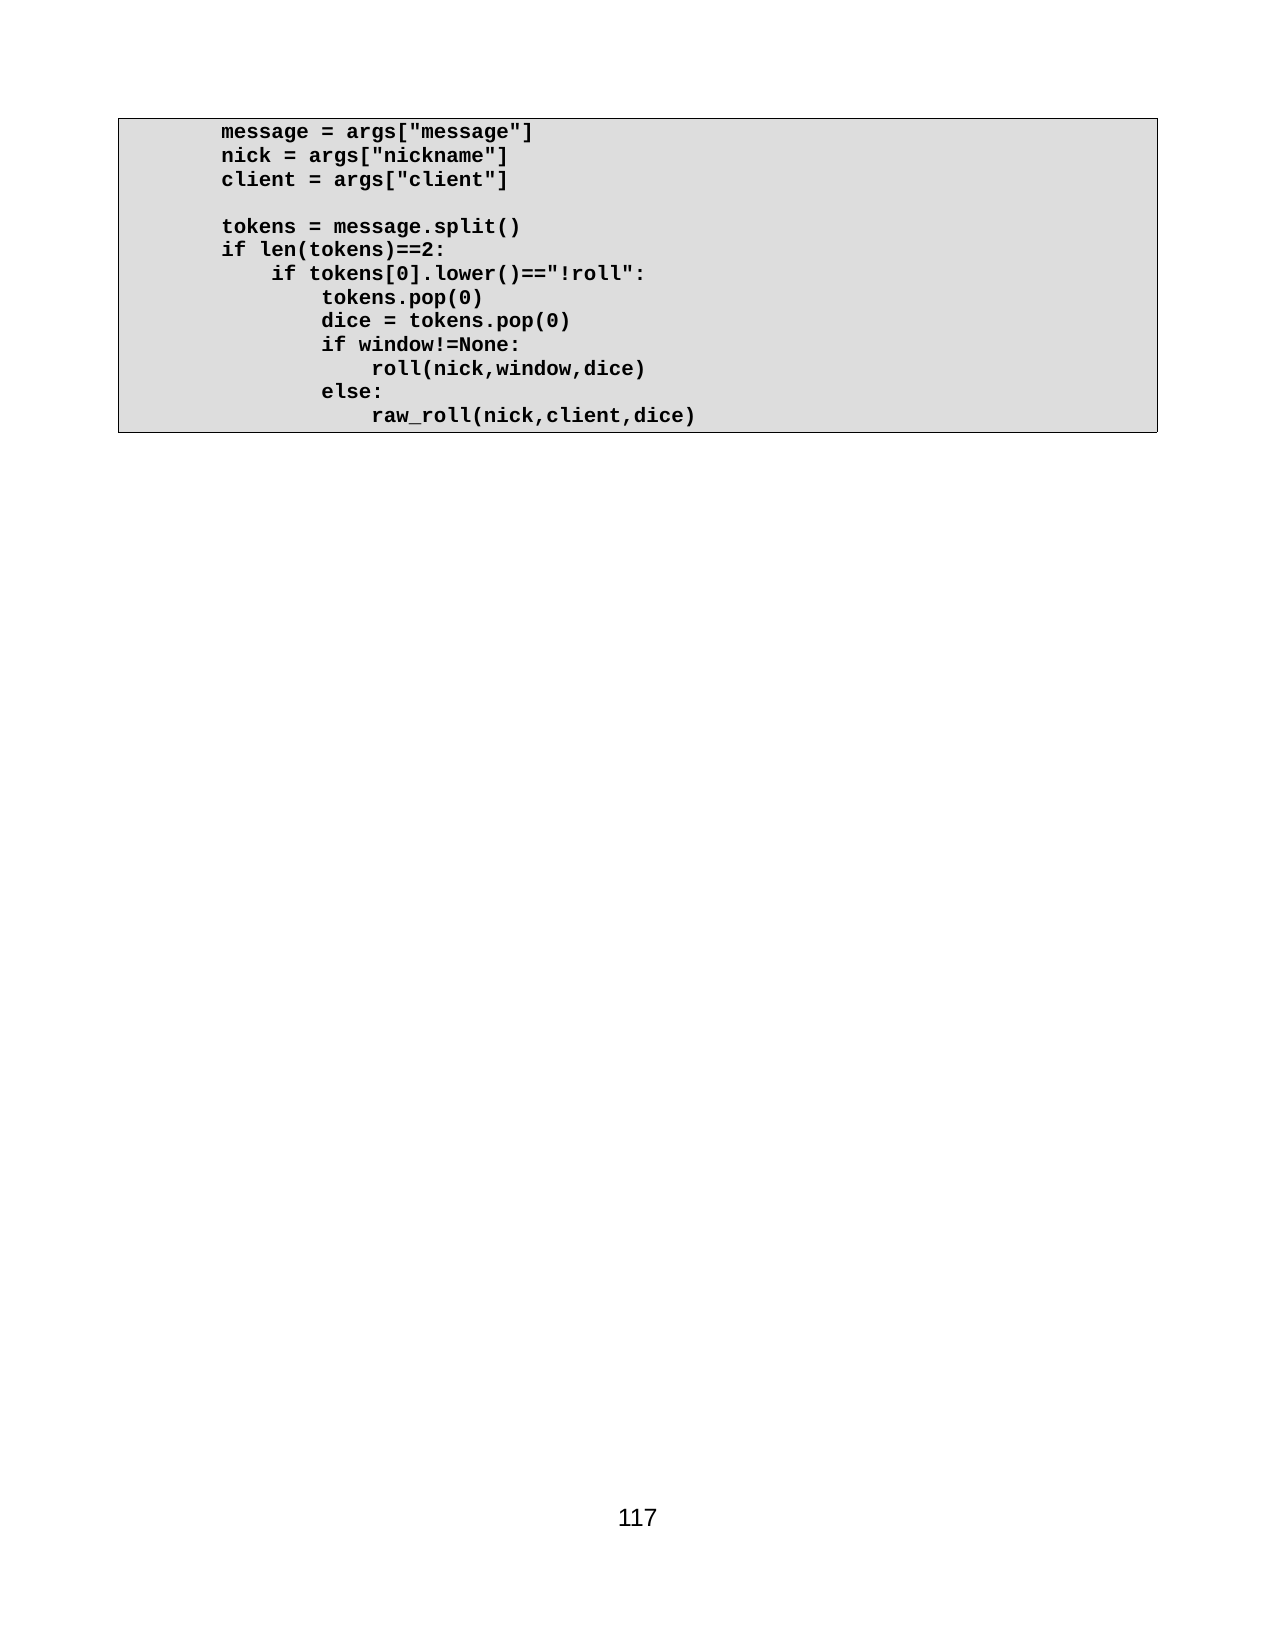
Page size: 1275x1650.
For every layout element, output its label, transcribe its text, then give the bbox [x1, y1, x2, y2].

table_header message = args["message"] nick = args["nickname"] client = args["client"] tokens = message.split() if len(tokens)==2: if tokens[0].lower()=="!roll": tokens.pop(0) dice = tokens.pop(0) if window!=None: roll(nick,window,dice) else: raw_roll(nick,client,dice) [119, 119, 1157, 432]
